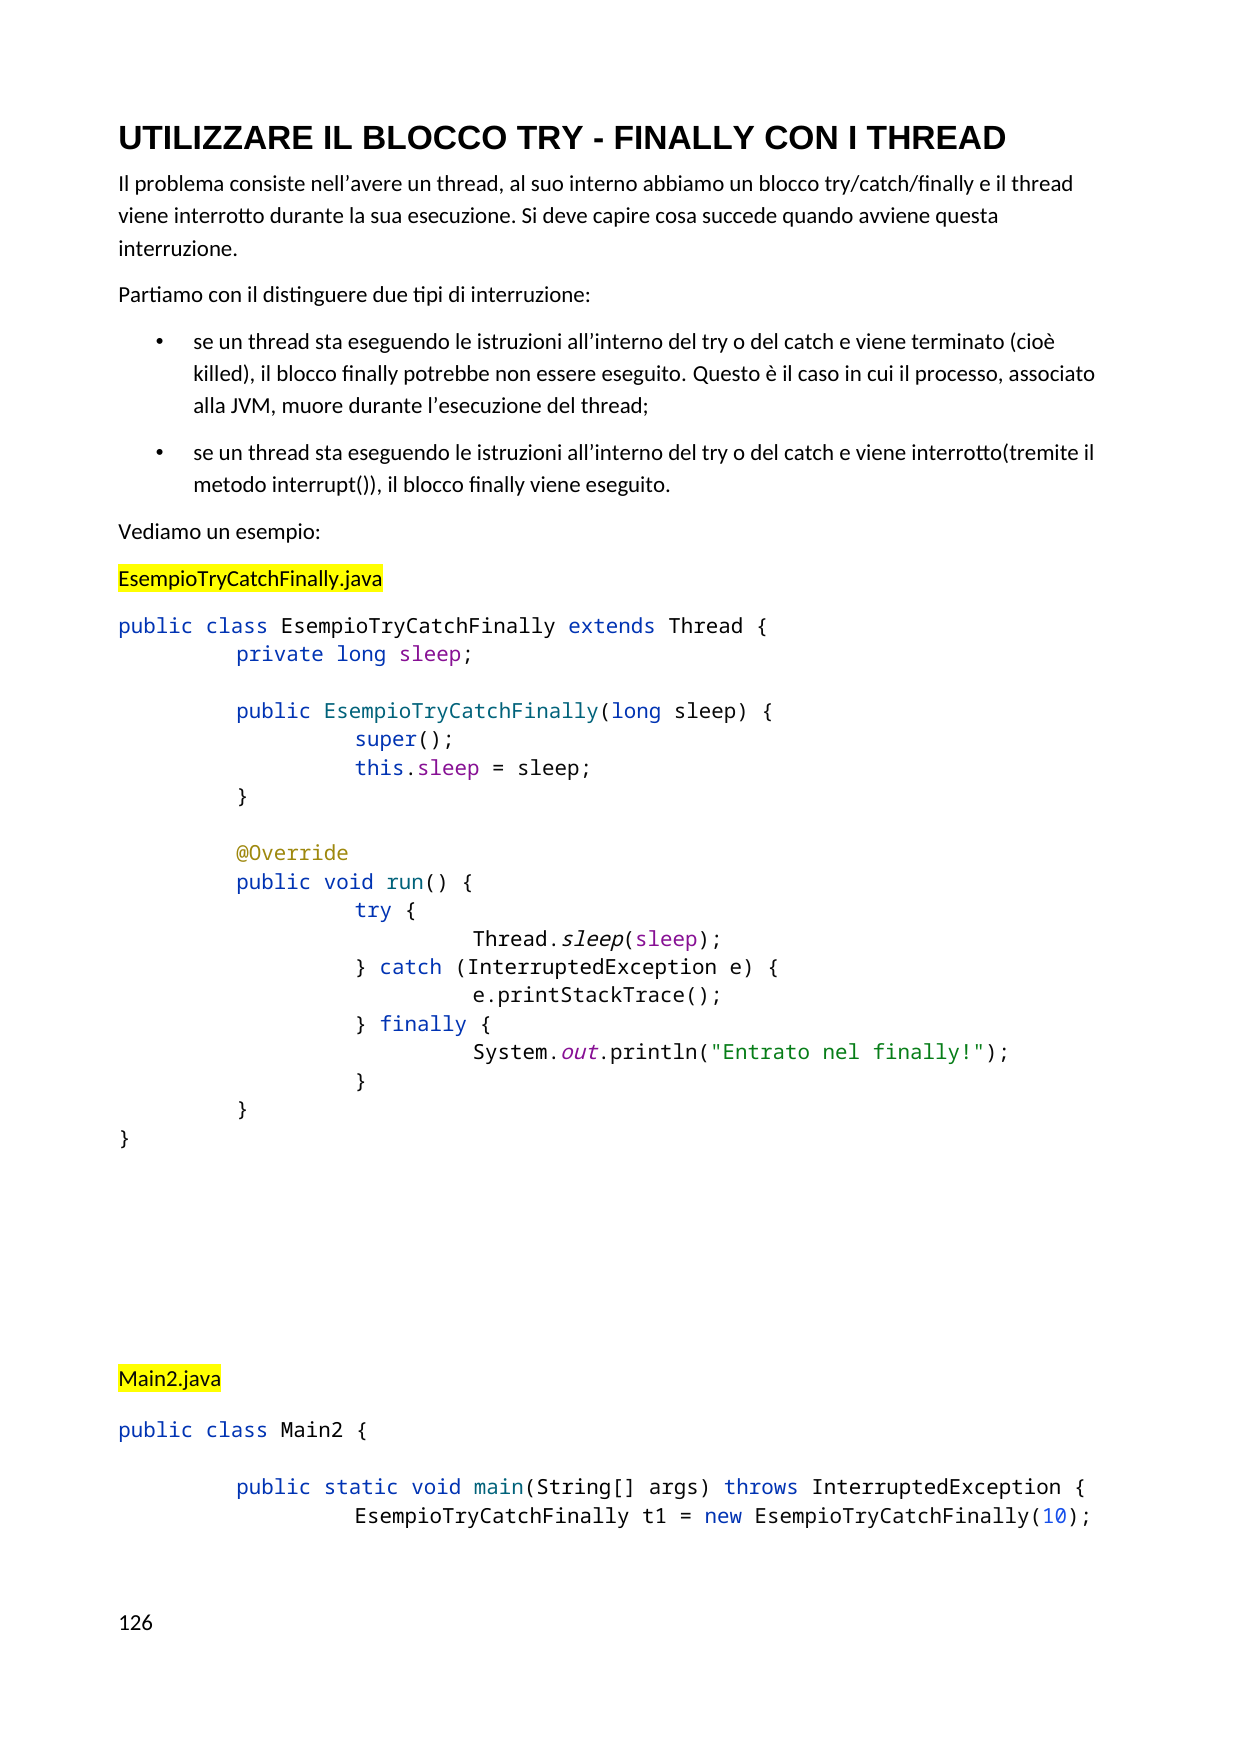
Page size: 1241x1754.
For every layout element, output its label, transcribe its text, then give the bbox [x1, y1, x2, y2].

subtitle UTILIZZARE IL BLOCCO TRY - FINALLY CON I THREAD [118, 118, 1122, 157]
text Partiamo con il distinguere due tipi di interruzione: [118, 280, 1122, 308]
list se un thread sta eseguendo le istruzioni all’interno del try o del catch e viene interrotto(tremite il metodo interrupt()), il blocco finally viene eseguito. [156, 438, 1122, 498]
text Main2.java [118, 1364, 1122, 1392]
text Vediamo un esempio: [118, 517, 1122, 545]
text public class EsempioTryCatchFinally extends Thread { private long sleep; public EsempioTryCatchFinally(long sleep) { super(); this.sleep = sleep; } @Override public void run() { try { Thread.sleep(sleep); } catch (InterruptedException e) { e.printStackTrace(); } finally { System.out.println("Entrato nel finally!"); } } } [118, 611, 1122, 1151]
list se un thread sta eseguendo le istruzioni all’interno del try o del catch e viene terminato (cioè killed), il blocco finally potrebbe non essere eseguito. Questo è il caso in cui il processo, associato alla JVM, muore durante l’esecuzione del thread; [156, 327, 1122, 419]
text EsempioTryCatchFinally.java [118, 564, 1122, 592]
text Il problema consiste nell’avere un thread, al suo interno abbiamo un blocco try/catch/finally e il thread viene interrotto durante la sua esecuzione. Si deve capire cosa succede quando avviene questa interruzione. [118, 169, 1122, 262]
text public class Main2 { public static void main(String[] args) throws InterruptedException { EsempioTryCatchFinally t1 = new EsempioTryCatchFinally(10); [118, 1416, 1122, 1558]
